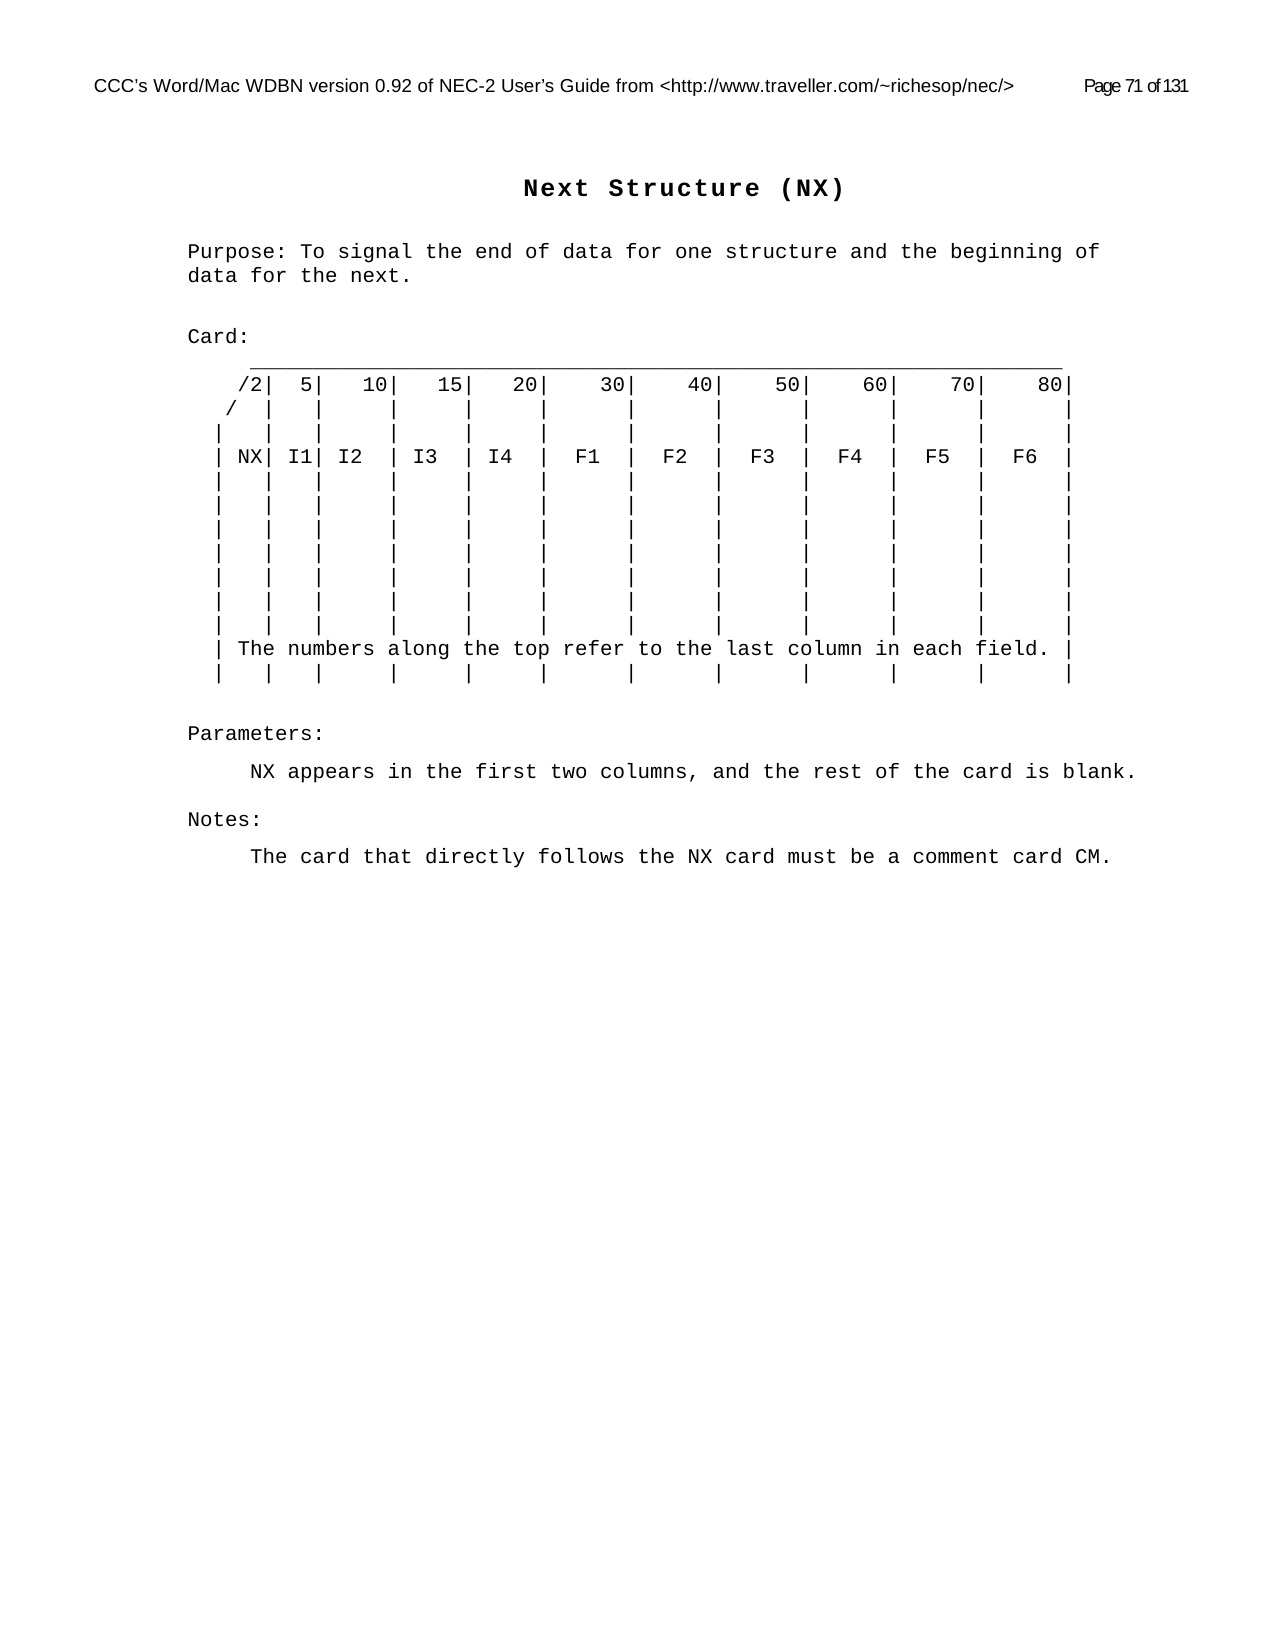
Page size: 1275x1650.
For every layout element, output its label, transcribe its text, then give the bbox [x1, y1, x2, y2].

text | | | | | | | | | | | | [187, 614, 1181, 638]
text | | | | | | | | | | | | [187, 494, 1181, 518]
text | | | | | | | | | | | | [187, 518, 1181, 542]
text /2| 5| 10| 15| 20| 30| 40| 50| 60| 70| 80| [187, 374, 1181, 398]
text Card: [187, 313, 1181, 350]
text data for the next. [187, 265, 1181, 289]
text _________________________________________________________________ [187, 350, 1181, 374]
text | | | | | | | | | | | | [187, 422, 1181, 446]
text | The numbers along the top refer to the last column in each field. | [187, 638, 1181, 662]
text Parameters: [187, 710, 1181, 747]
text | | | | | | | | | | | | [187, 542, 1181, 566]
text Purpose: To signal the end of data for one structure and the beginning of [187, 227, 1181, 265]
text | | | | | | | | | | | | [187, 566, 1181, 590]
text / | | | | | | | | | | | [187, 398, 1181, 422]
text Next Structure (NX) [187, 175, 1181, 203]
text | | | | | | | | | | | | [187, 470, 1181, 494]
text | | | | | | | | | | | | [187, 662, 1181, 686]
text | NX| I1| I2 | I3 | I4 | F1 | F2 | F3 | F4 | F5 | F6 | [187, 446, 1181, 470]
text NX appears in the first two columns, and the rest of the card is blank. [187, 747, 1181, 785]
text Notes: [187, 809, 1181, 833]
text The card that directly follows the NX card must be a comment card CM. [187, 833, 1181, 870]
text | | | | | | | | | | | | [187, 590, 1181, 614]
